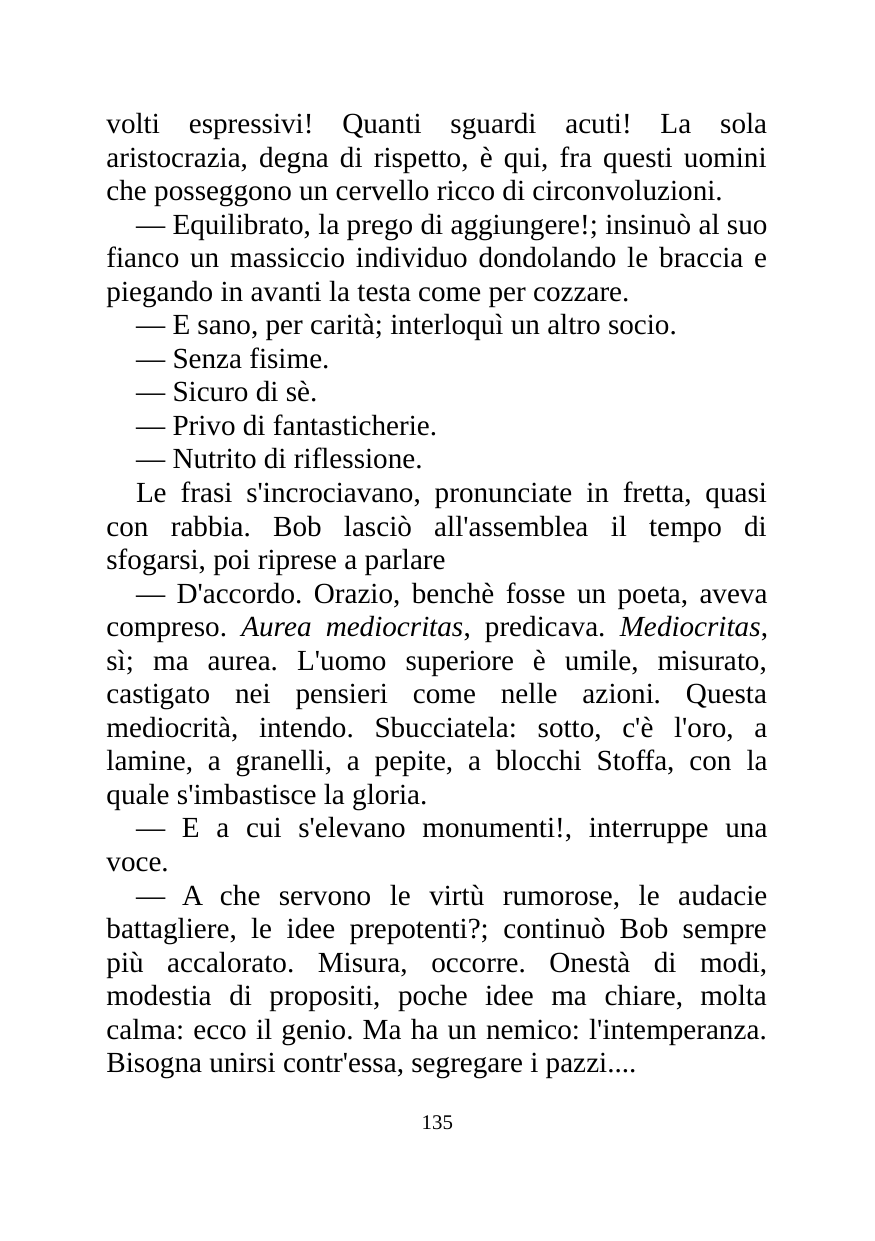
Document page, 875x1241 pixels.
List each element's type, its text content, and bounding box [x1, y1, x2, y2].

text — Privo di fantasticherie. [106, 408, 768, 442]
text — E sano, per carità; interloquì un altro socio. [106, 307, 768, 341]
text — E a cui s'elevano monumenti!, interruppe una voce. [106, 811, 768, 878]
text — Senza fisime. [106, 341, 768, 374]
text — Sicuro di sè. [106, 374, 768, 408]
text — D'accordo. Orazio, benchè fosse un poeta, aveva compreso. Aurea mediocritas, predicava. Mediocritas, sì; ma aurea. L'uomo superiore è umile, misurato, castigato nei pensieri come nelle azioni. Questa mediocrità, intendo. Sbucciatela: sotto, c'è l'oro, a lamine, a granelli, a pepite, a blocchi Stoffa, con la quale s'imbastisce la gloria. [106, 576, 768, 811]
text — Equilibrato, la prego di aggiungere!; insinuò al suo fianco un massiccio individuo dondolando le braccia e piegando in avanti la testa come per cozzare. [106, 207, 768, 307]
text Le frasi s'incrociavano, pronunciate in fretta, quasi con rabbia. Bob lasciò all'assemblea il tempo di sfogarsi, poi riprese a parlare [106, 475, 768, 576]
text — A che servono le virtù rumorose, le audacie battagliere, le idee prepotenti?; continuò Bob sempre più accalorato. Misura, occorre. Onestà di modi, modestia di propositi, poche idee ma chiare, molta calma: ecco il genio. Ma ha un nemico: l'intemperanza. Bisogna unirsi contr'essa, segregare i pazzi.... [106, 878, 768, 1079]
text volti espressivi! Quanti sguardi acuti! La sola aristocrazia, degna di rispetto, è qui, fra questi uomini che posseggono un cervello ricco di circonvoluzioni. [106, 106, 768, 207]
text — Nutrito di riflessione. [106, 442, 768, 475]
